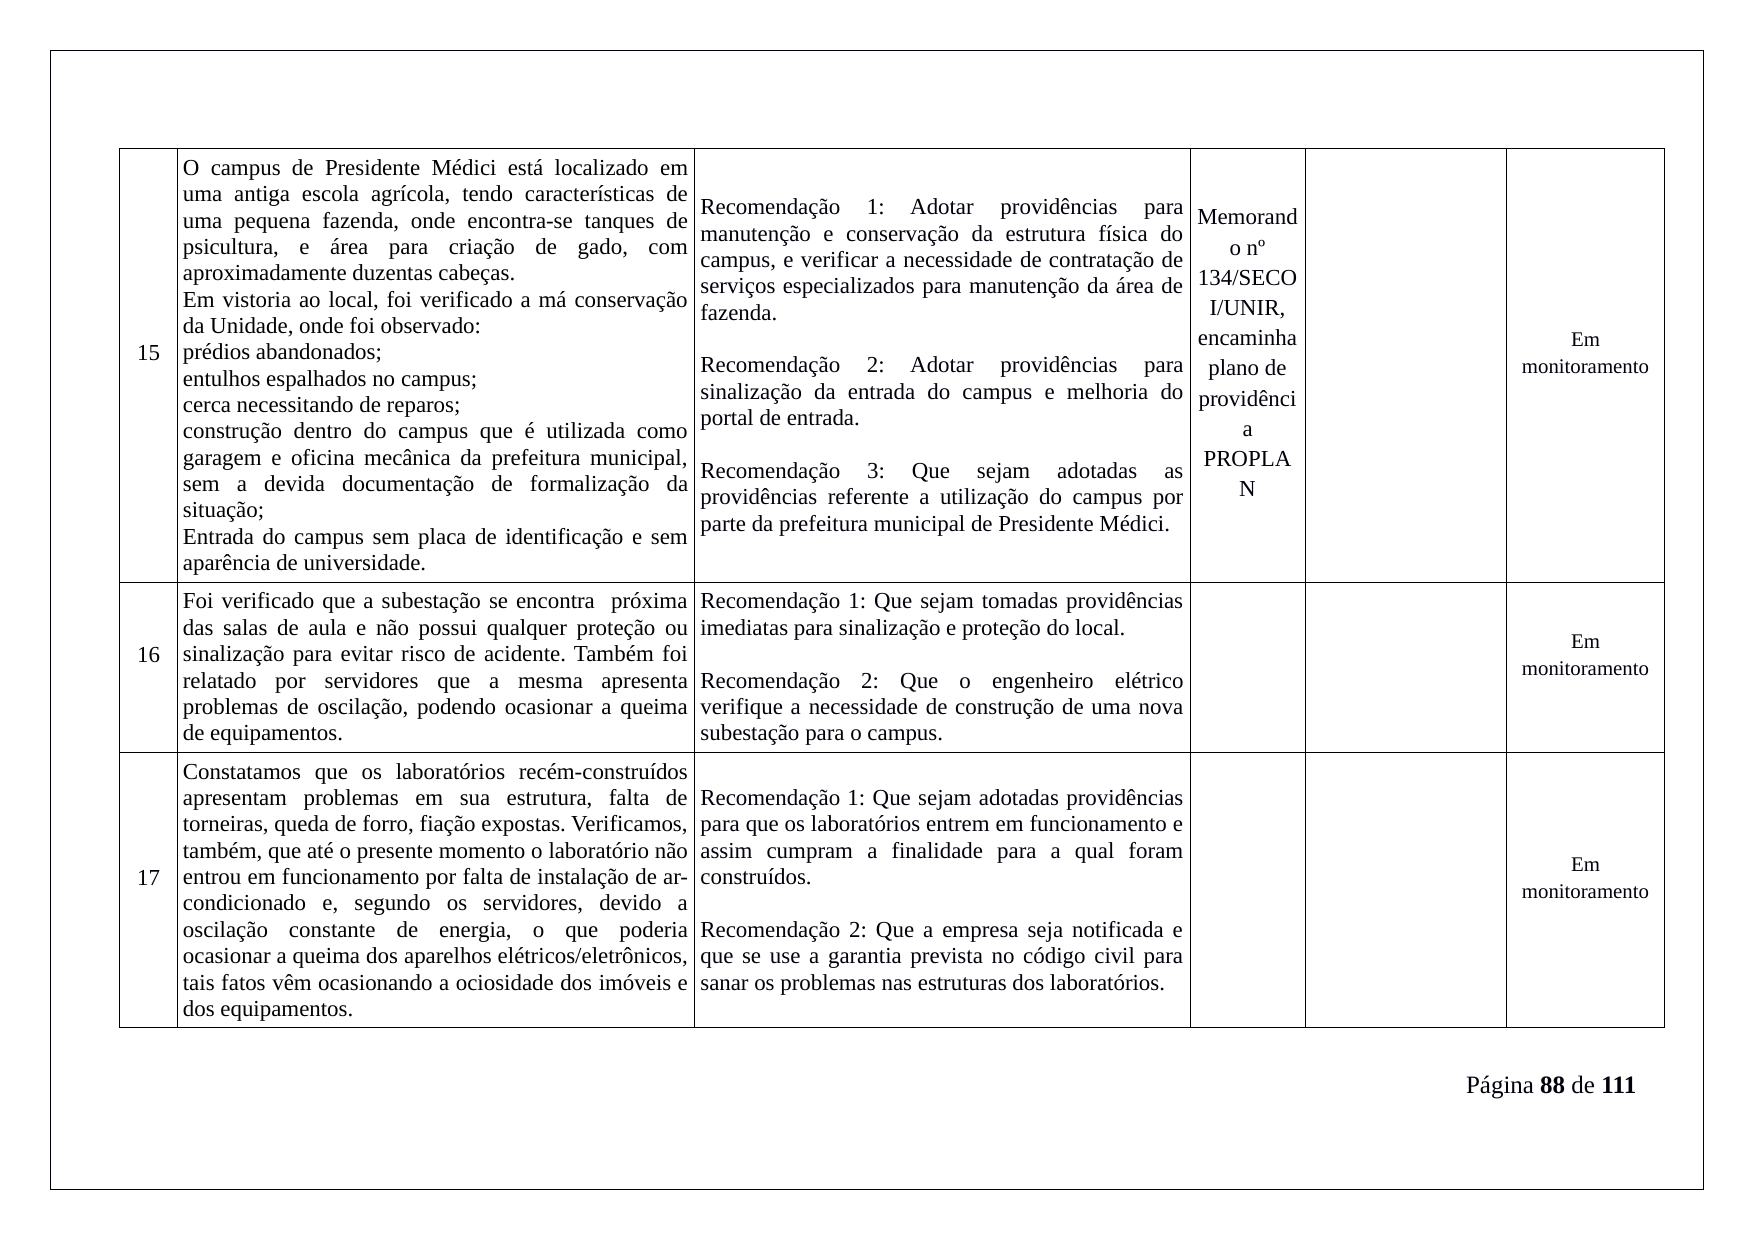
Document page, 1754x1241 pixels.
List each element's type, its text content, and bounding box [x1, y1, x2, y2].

table_cell [1306, 753, 1506, 1027]
table_cell Em monitoramento [1507, 149, 1664, 581]
table_cell Recomendação 1: Adotar providências para manutenção e conservação da estrutura física do campus, e verificar a necessidade de contratação de serviços especializados para manutenção da área de fazenda. Recomendação 2: Adotar providências para sinalização da entrada do campus e melhoria do portal de entrada. Recomendação 3: Que sejam adotadas as providências referente a utilização do campus por parte da prefeitura municipal de Presidente Médici. [695, 149, 1190, 581]
table_cell [1306, 583, 1506, 751]
table_cell Recomendação 1: Que sejam adotadas providências para que os laboratórios entrem em funcionamento e assim cumpram a finalidade para a qual foram construídos. Recomendação 2: Que a empresa seja notificada e que se use a garantia prevista no código civil para sanar os problemas nas estruturas dos laboratórios. [695, 753, 1190, 1027]
table_cell 17 [120, 753, 177, 1027]
table_cell [1191, 583, 1305, 751]
table_cell [1191, 753, 1305, 1027]
table_cell Memorando nº 134/SECOI/UNIR, encaminha plano de providência PROPLAN [1191, 149, 1305, 581]
table_cell Foi verificado que a subestação se encontra próxima das salas de aula e não possui qualquer proteção ou sinalização para evitar risco de acidente. Também foi relatado por servidores que a mesma apresenta problemas de oscilação, podendo ocasionar a queima de equipamentos. [178, 583, 694, 751]
table_cell Constatamos que os laboratórios recém-construídos apresentam problemas em sua estrutura, falta de torneiras, queda de forro, fiação expostas. Verificamos, também, que até o presente momento o laboratório não entrou em funcionamento por falta de instalação de ar-condicionado e, segundo os servidores, devido a oscilação constante de energia, o que poderia ocasionar a queima dos aparelhos elétricos/eletrônicos, tais fatos vêm ocasionando a ociosidade dos imóveis e dos equipamentos. [178, 753, 694, 1027]
table_cell Em monitoramento [1507, 753, 1664, 1027]
table_cell Recomendação 1: Que sejam tomadas providências imediatas para sinalização e proteção do local. Recomendação 2: Que o engenheiro elétrico verifique a necessidade de construção de uma nova subestação para o campus. [695, 583, 1190, 751]
table_cell 15 [120, 149, 177, 581]
table_cell O campus de Presidente Médici está localizado em uma antiga escola agrícola, tendo características de uma pequena fazenda, onde encontra-se tanques de psicultura, e área para criação de gado, com aproximadamente duzentas cabeças. Em vistoria ao local, foi verificado a má conservação da Unidade, onde foi observado: prédios abandonados; entulhos espalhados no campus; cerca necessitando de reparos; construção dentro do campus que é utilizada como garagem e oficina mecânica da prefeitura municipal, sem a devida documentação de formalização da situação; Entrada do campus sem placa de identificação e sem aparência de universidade. [178, 149, 694, 581]
table_cell Em monitoramento [1507, 583, 1664, 751]
table_cell 16 [120, 583, 177, 751]
table_cell [1306, 149, 1506, 581]
